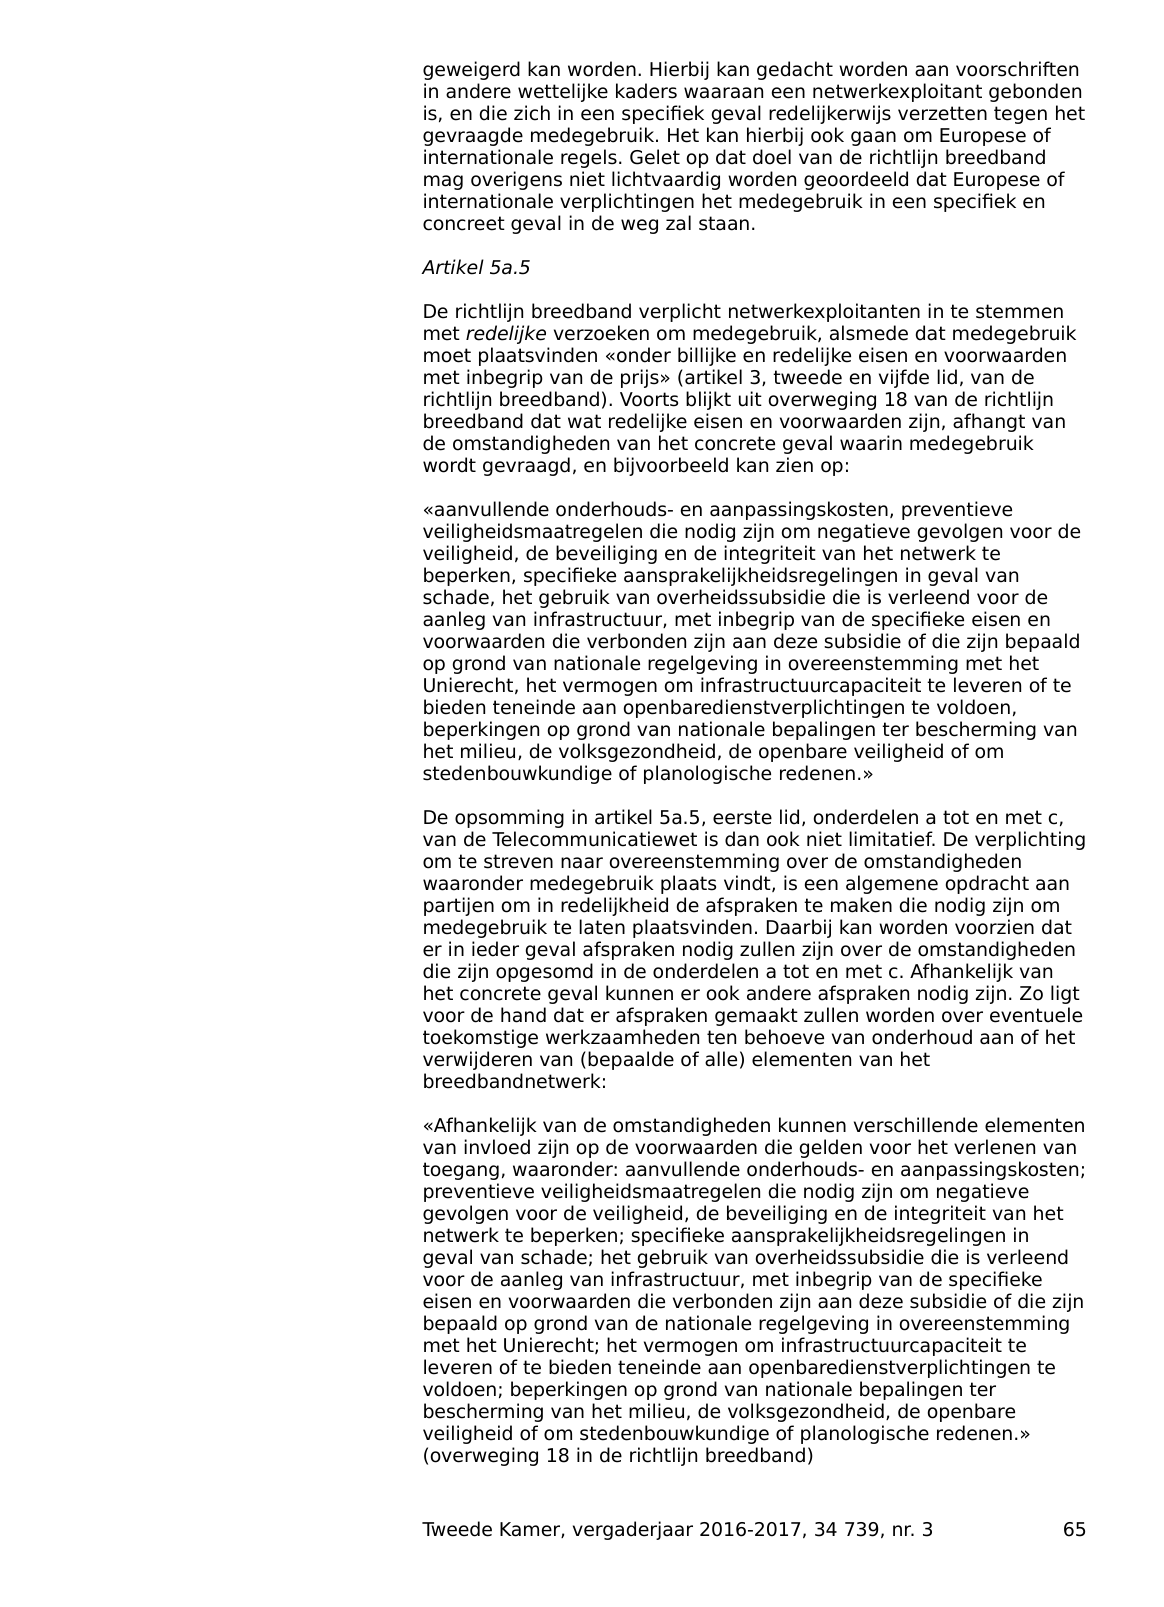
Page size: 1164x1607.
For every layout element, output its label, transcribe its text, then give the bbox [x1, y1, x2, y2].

text «Afhankelijk van de omstandigheden kunnen verschillende elementen van invloed zijn op de voorwaarden die gelden voor het verlenen van toegang, waaronder: aanvullende onderhouds- en aanpassingskosten; preventieve veiligheidsmaatregelen die nodig zijn om negatieve gevolgen voor de veiligheid, de beveiliging en de integriteit van het netwerk te beperken; specifieke aansprakelijkheidsregelingen in geval van schade; het gebruik van overheidssubsidie die is verleend voor de aanleg van infrastructuur, met inbegrip van de specifieke eisen en voorwaarden die verbonden zijn aan deze subsidie of die zijn bepaald op grond van de nationale regelgeving in overeenstemming met het Unierecht; het vermogen om infrastructuurcapaciteit te leveren of te bieden teneinde aan openbaredienstverplichtingen te voldoen; beperkingen op grond van nationale bepalingen ter bescherming van het milieu, de volksgezondheid, de openbare veiligheid of om stedenbouwkundige of planologische redenen.» [422, 1115, 1087, 1445]
text De richtlijn breedband verplicht netwerkexploitanten in te stemmen met redelijke verzoeken om medegebruik, alsmede dat medegebruik moet plaatsvinden «onder billijke en redelijke eisen en voorwaarden met inbegrip van de prijs» (artikel 3, tweede en vijfde lid, van de richtlijn breedband). Voorts blijkt uit overweging 18 van de richtlijn breedband dat wat redelijke eisen en voorwaarden zijn, afhangt van de omstandigheden van het concrete geval waarin medegebruik wordt gevraagd, en bijvoorbeeld kan zien op: [422, 301, 1087, 477]
text «aanvullende onderhouds- en aanpassingskosten, preventieve veiligheidsmaatregelen die nodig zijn om negatieve gevolgen voor de veiligheid, de beveiliging en de integriteit van het netwerk te beperken, specifieke aansprakelijkheidsregelingen in geval van schade, het gebruik van overheidssubsidie die is verleend voor de aanleg van infrastructuur, met inbegrip van de specifieke eisen en voorwaarden die verbonden zijn aan deze subsidie of die zijn bepaald op grond van nationale regelgeving in overeenstemming met het Unierecht, het vermogen om infrastructuurcapaciteit te leveren of te bieden teneinde aan openbaredienstverplichtingen te voldoen, beperkingen op grond van nationale bepalingen ter bescherming van het milieu, de volksgezondheid, de openbare veiligheid of om stedenbouwkundige of planologische redenen.» [422, 499, 1087, 785]
text geweigerd kan worden. Hierbij kan gedacht worden aan voorschriften in andere wettelijke kaders waaraan een netwerkexploitant gebonden is, en die zich in een specifiek geval redelijkerwijs verzetten tegen het gevraagde medegebruik. Het kan hierbij ook gaan om Europese of internationale regels. Gelet op dat doel van de richtlijn breedband mag overigens niet lichtvaardig worden geoordeeld dat Europese of internationale verplichtingen het medegebruik in een specifiek en concreet geval in de weg zal staan. [422, 59, 1087, 235]
text (overweging 18 in de richtlijn breedband) [422, 1445, 1087, 1467]
text De opsomming in artikel 5a.5, eerste lid, onderdelen a tot en met c, van de Telecommunicatiewet is dan ook niet limitatief. De verplichting om te streven naar overeenstemming over de omstandigheden waaronder medegebruik plaats vindt, is een algemene opdracht aan partijen om in redelijkheid de afspraken te maken die nodig zijn om medegebruik te laten plaatsvinden. Daarbij kan worden voorzien dat er in ieder geval afspraken nodig zullen zijn over de omstandigheden die zijn opgesomd in de onderdelen a tot en met c. Afhankelijk van het concrete geval kunnen er ook andere afspraken nodig zijn. Zo ligt voor de hand dat er afspraken gemaakt zullen worden over eventuele toekomstige werkzaamheden ten behoeve van onderhoud aan of het verwijderen van (bepaalde of alle) elementen van het breedbandnetwerk: [422, 807, 1087, 1093]
subtitle Artikel 5a.5 [422, 257, 1087, 279]
